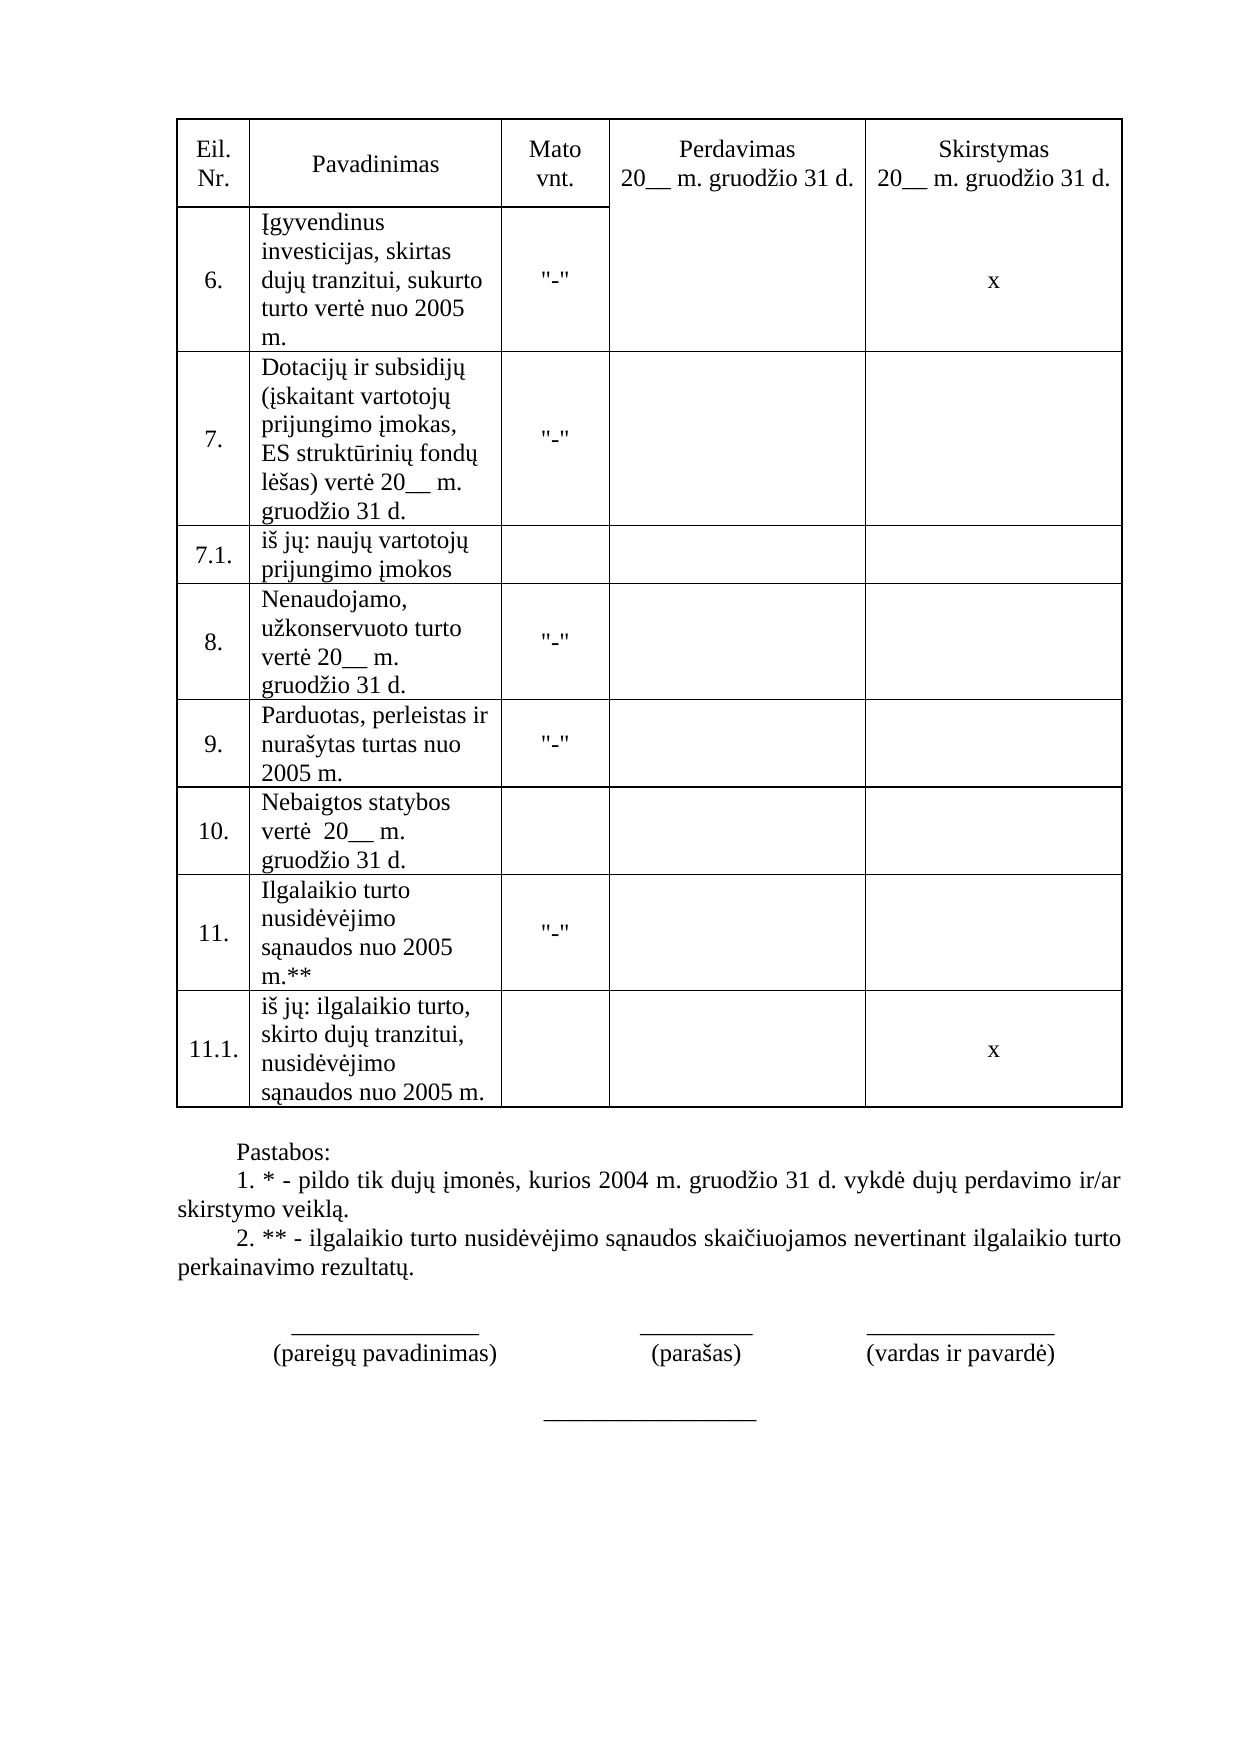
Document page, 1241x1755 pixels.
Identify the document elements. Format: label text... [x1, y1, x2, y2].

table_cell Parduotas, perleistas ir nurašytas turtas nuo 2005 m. [250, 700, 501, 786]
table_cell Dotacijų ir subsidijų (įskaitant vartotojų prijungimo įmokas, ES struktūrinių fondų lėšas) vertė 20__ m. gruodžio 31 d. [250, 352, 501, 524]
table_cell x [866, 991, 1121, 1106]
table_cell 7.1. [178, 526, 249, 583]
table_cell "-" [502, 584, 609, 699]
table_header Eil. Nr. [178, 120, 249, 206]
table_cell 9. [178, 700, 249, 786]
table_cell [610, 352, 865, 524]
table_cell Nenaudojamo, užkonservuoto turto vertė 20__ m. gruodžio 31 d. [250, 584, 501, 699]
table_header Pavadinimas [250, 120, 501, 206]
table_cell iš jų: naujų vartotojų prijungimo įmokos [250, 526, 501, 583]
table_cell 6. [178, 208, 249, 351]
table_cell 10. [178, 788, 249, 874]
table_cell [866, 352, 1121, 524]
table_cell 11.1. [178, 991, 249, 1106]
table_cell 7. [178, 352, 249, 524]
table_cell [610, 526, 865, 583]
table_cell 11. [178, 875, 249, 990]
text Pastabos: [177, 1137, 1122, 1165]
table_cell [610, 875, 865, 990]
table_cell "-" [502, 208, 609, 351]
table_cell Ilgalaikio turto nusidėvėjimo sąnaudos nuo 2005 m.** [250, 875, 501, 990]
table_cell [610, 206, 865, 351]
table_cell [502, 991, 609, 1106]
table_header Perdavimas 20__ m. gruodžio 31 d. [610, 120, 865, 206]
text _________________ [177, 1395, 1122, 1424]
table_cell [610, 700, 865, 786]
table_header _________ (parašas) [593, 1309, 799, 1367]
table_header Skirstymas 20__ m. gruodžio 31 d. [866, 120, 1121, 206]
table_header _______________ (vardas ir pavardė) [799, 1309, 1122, 1367]
text 2. ** - ilgalaikio turto nusidėvėjimo sąnaudos skaičiuojamos nevertinant ilgalaikio turto perkainavimo rezultatų. [177, 1223, 1122, 1280]
table_cell [610, 991, 865, 1106]
table_header Mato vnt. [502, 120, 609, 206]
table_cell iš jų: ilgalaikio turto, skirto dujų tranzitui, nusidėvėjimo sąnaudos nuo 2005 m. [250, 991, 501, 1106]
table_cell [502, 788, 609, 874]
table_cell 8. [178, 584, 249, 699]
table_header _______________ (pareigų pavadinimas) [177, 1309, 593, 1367]
text 1. * - pildo tik dujų įmonės, kurios 2004 m. gruodžio 31 d. vykdė dujų perdavimo ir/ar skirstymo veiklą. [177, 1165, 1122, 1223]
table_cell [866, 584, 1121, 699]
table_cell [502, 526, 609, 583]
table_cell Nebaigtos statybos vertė 20__ m. gruodžio 31 d. [250, 788, 501, 874]
table_cell x [866, 206, 1121, 351]
table_cell "-" [502, 875, 609, 990]
table_cell [866, 700, 1121, 786]
table_cell "-" [502, 700, 609, 786]
table_cell [610, 584, 865, 699]
table_cell Įgyvendinus investicijas, skirtas dujų tranzitui, sukurto turto vertė nuo 2005 m. [250, 208, 501, 351]
table_cell "-" [502, 352, 609, 524]
table_cell [866, 875, 1121, 990]
table_cell [866, 526, 1121, 583]
table_cell [610, 788, 865, 874]
table_cell [866, 788, 1121, 874]
